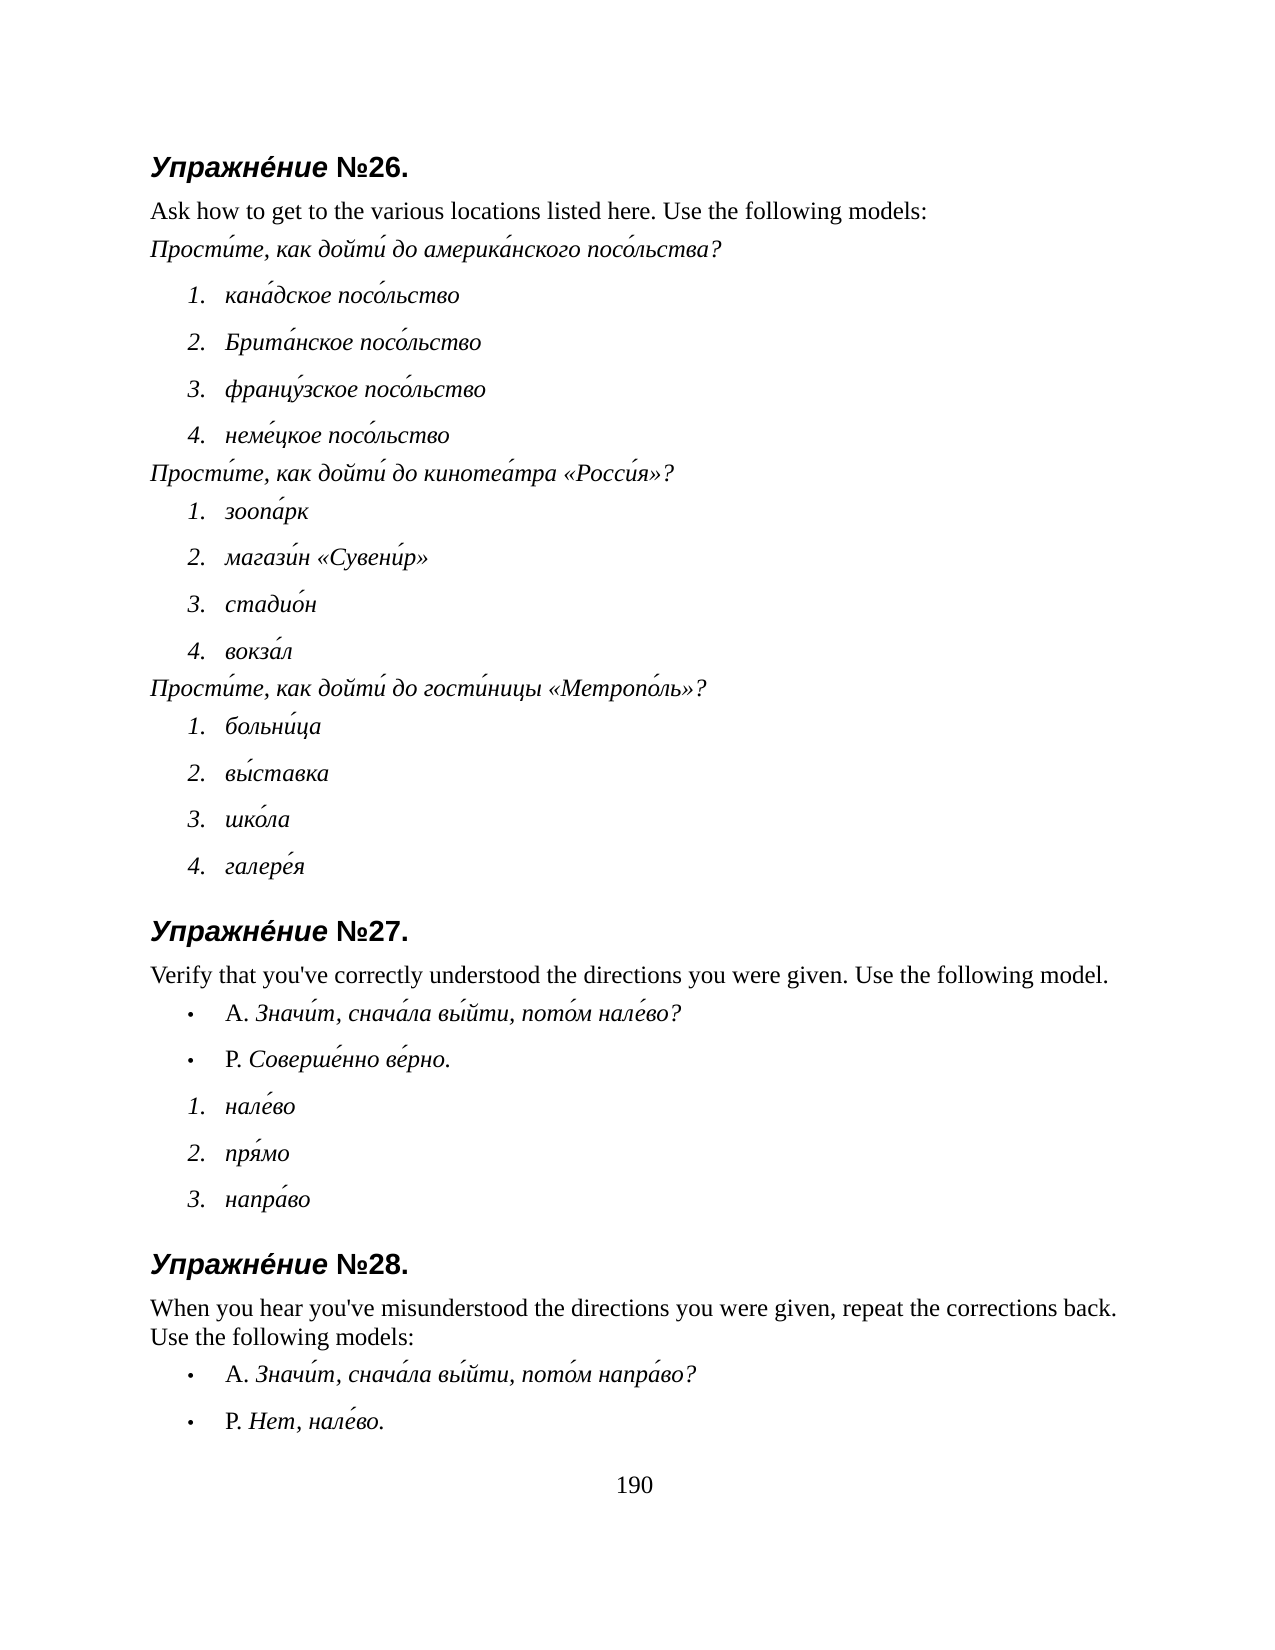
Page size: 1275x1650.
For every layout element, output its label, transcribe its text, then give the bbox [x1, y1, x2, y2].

list зоопа́рк [187, 496, 1125, 524]
text Ask how to get to the various locations listed here. Use the following models: [150, 196, 1125, 225]
list галере́я [187, 851, 1125, 880]
text When you hear you've misunderstood the directions you were given, repeat the corrections back. Use the following models: [150, 1293, 1125, 1351]
list напра́во [187, 1184, 1125, 1213]
list А. Значи́т, снача́ла вы́йти, пото́м нале́во? [187, 998, 1125, 1026]
list магази́н «Сувени́р» [187, 542, 1125, 571]
text Прости́те, как дойти́ до америка́нского посо́льства? [150, 234, 1125, 262]
list стадио́н [187, 589, 1125, 618]
subtitle Упражне́ние №27. [150, 914, 1125, 947]
list вокза́л [187, 636, 1125, 664]
list Р. Нет, нале́во. [187, 1406, 1125, 1435]
subtitle Упражне́ние №26. [150, 150, 1125, 183]
text Прости́те, как дойти́ до кинотеа́тра «Росси́я»? [150, 458, 1125, 487]
list францу́зское посо́льство [187, 374, 1125, 402]
list шко́ла [187, 804, 1125, 833]
list Р. Соверше́нно ве́рно. [187, 1044, 1125, 1073]
text Прости́те, как дойти́ до гости́ницы «Метропо́ль»? [150, 673, 1125, 702]
subtitle Упражне́ние №28. [150, 1247, 1125, 1281]
list нале́во [187, 1091, 1125, 1120]
list кана́дское посо́льство [187, 280, 1125, 309]
list больни́ца [187, 711, 1125, 740]
list А. Значи́т, снача́ла вы́йти, пото́м напра́во? [187, 1359, 1125, 1388]
list Брита́нское посо́льство [187, 327, 1125, 356]
list неме́цкое посо́льство [187, 420, 1125, 449]
list пря́мо [187, 1138, 1125, 1166]
text Verify that you've correctly understood the directions you were given. Use the following model. [150, 960, 1125, 989]
list вы́ставка [187, 758, 1125, 787]
